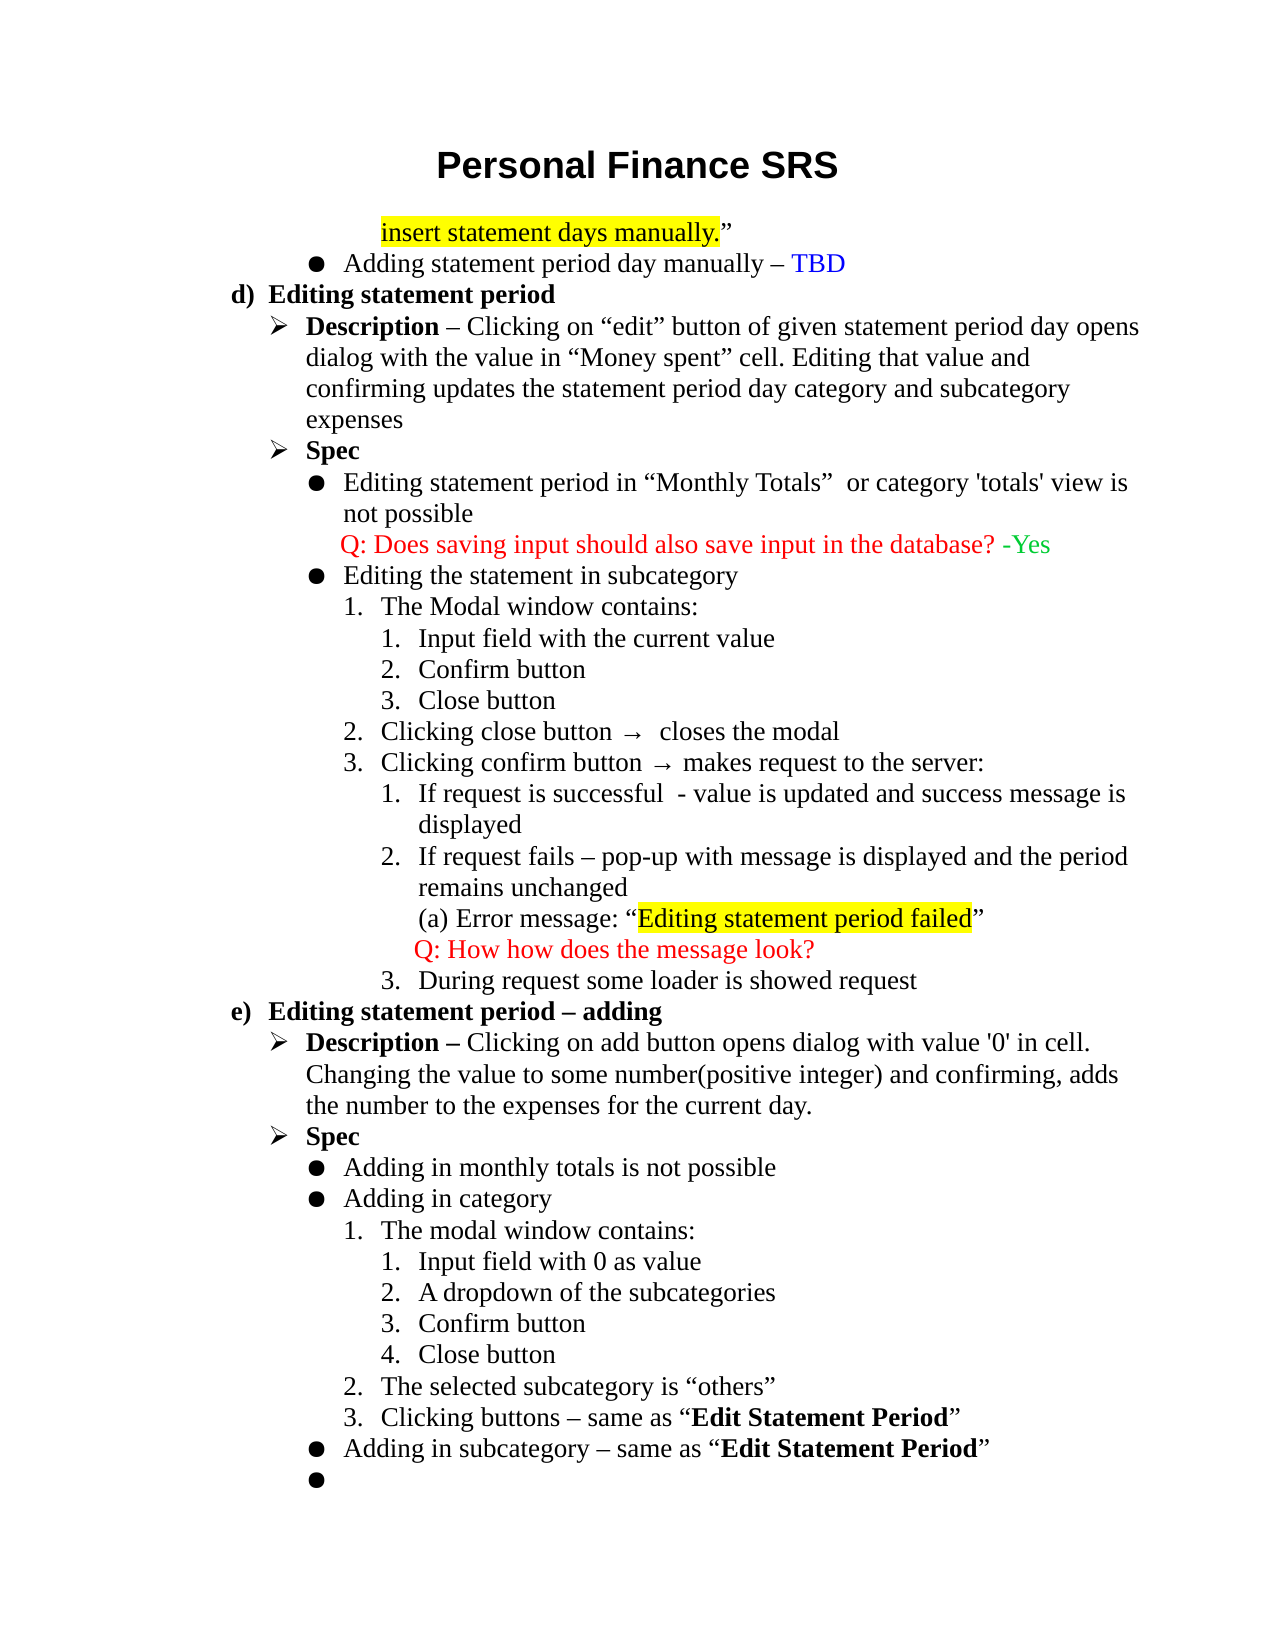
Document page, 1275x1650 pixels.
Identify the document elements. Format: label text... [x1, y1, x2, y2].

list Editing statement period in “Monthly Totals” or category 'totals' view is not possible [306, 466, 1157, 528]
list Adding statement period day manually – TBD [306, 247, 1157, 279]
list Confirm button [381, 653, 1157, 684]
list Input field with the current value [381, 622, 1157, 653]
list Editing statement period [231, 279, 1157, 310]
list A dropdown of the subcategories [381, 1276, 1157, 1307]
list Spec [268, 1120, 1157, 1151]
list Adding in category [306, 1183, 1157, 1214]
list If request is successful - value is updated and success message is displayed [381, 777, 1157, 840]
list During request some loader is showed request [381, 964, 1157, 995]
list Error message: “Editing statement period failed” [418, 902, 1157, 933]
list Editing the statement in subcategory [306, 559, 1157, 591]
list Clicking confirm button → makes request to the server: [343, 746, 1157, 777]
list Spec [268, 434, 1157, 466]
list Confirm button [381, 1307, 1157, 1338]
text Q: How how does the message look? [118, 933, 1157, 964]
list The Modal window contains: [343, 591, 1157, 622]
list Editing statement period – adding [231, 995, 1157, 1027]
list Adding in subcategory – same as “Edit Statement Period” [306, 1432, 1157, 1463]
list The selected subcategory is “others” [343, 1369, 1157, 1401]
list Adding in monthly totals is not possible [306, 1151, 1157, 1183]
list Input field with 0 as value [381, 1245, 1157, 1276]
list Clicking buttons – same as “Edit Statement Period” [343, 1401, 1157, 1432]
list Description – Clicking on “edit” button of given statement period day opens dialog with the value in “Money spent” cell. Editing that value and confirming updates the statement period day category and subcategory expenses [268, 310, 1157, 434]
list insert statement days manually.” [343, 216, 1157, 247]
list If request fails – pop-up with message is displayed and the period remains unchanged [381, 840, 1157, 902]
list Clicking close button → closes the modal [343, 715, 1157, 746]
list Close button [381, 684, 1157, 715]
text Q: Does saving input should also save input in the database? -Yes [118, 528, 1157, 559]
list The modal window contains: [343, 1214, 1157, 1245]
list Description – Clicking on add button opens dialog with value '0' in cell. Changing the value to some number(positive integer) and confirming, adds the number to the expenses for the current day. [268, 1027, 1157, 1120]
list Close button [381, 1338, 1157, 1369]
